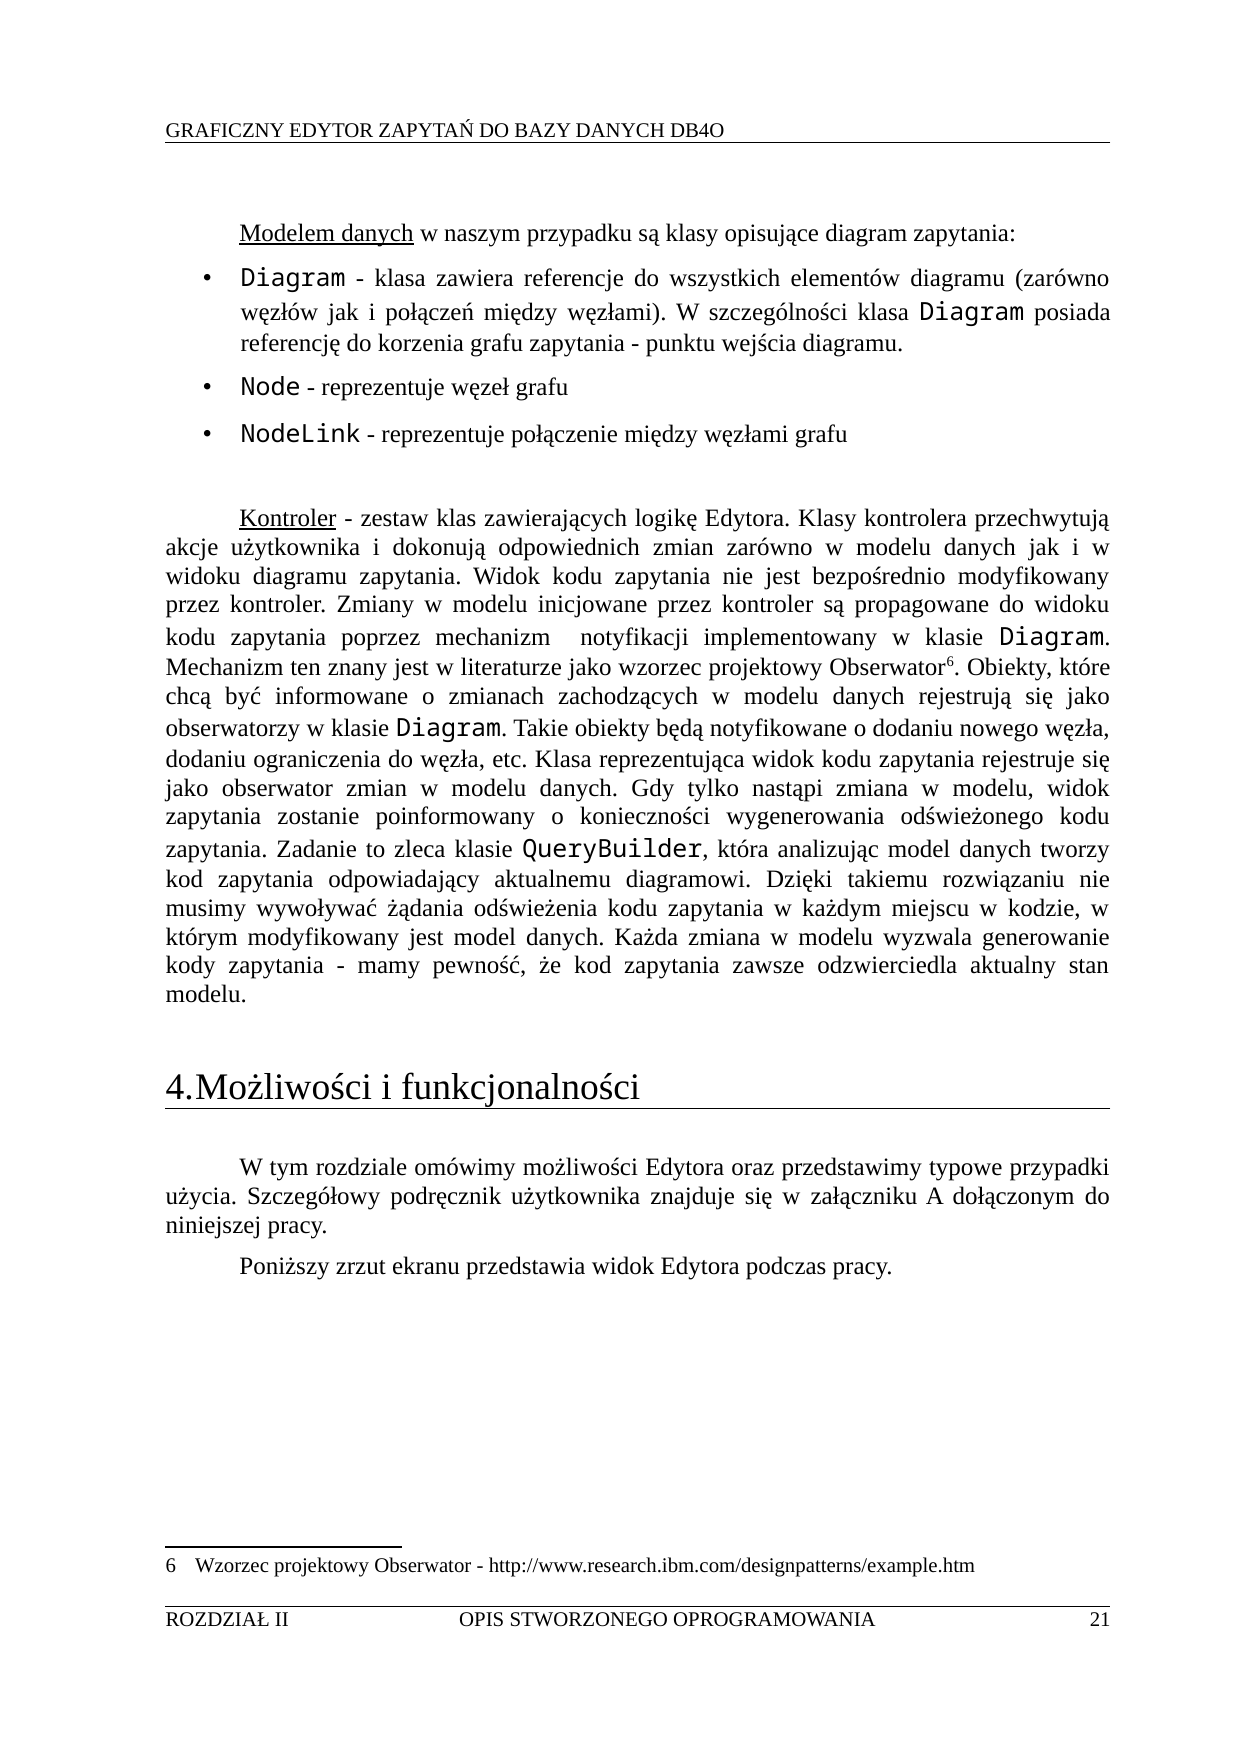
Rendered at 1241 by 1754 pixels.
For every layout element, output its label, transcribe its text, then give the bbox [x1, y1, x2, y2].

list Node - reprezentuje węzeł grafu [203, 369, 1110, 403]
text Kontroler - zestaw klas zawierających logikę Edytora. Klasy kontrolera przechwytują akcje użytkownika i dokonują odpowiednich zmian zarówno w modelu danych jak i w widoku diagramu zapytania. Widok kodu zapytania nie jest bezpośrednio modyfikowany przez kontroler. Zmiany w modelu inicjowane przez kontroler są propagowane do widoku kodu zapytania poprzez mechanizm notyfikacji implementowany w klasie Diagram. Mechanizm ten znany jest w literaturze jako wzorzec projektowy Obserwator. Obiekty, które chcą być informowane o zmianach zachodzących w modelu danych rejestrują się jako obserwatorzy w klasie Diagram. Takie obiekty będą notyfikowane o dodaniu nowego węzła, dodaniu ograniczenia do węzła, etc. Klasa reprezentująca widok kodu zapytania rejestruje się jako obserwator zmian w modelu danych. Gdy tylko nastąpi zmiana w modelu, widok zapytania zostanie poinformowany o konieczności wygenerowania odświeżonego kodu zapytania. Zadanie to zleca klasie QueryBuilder, która analizując model danych tworzy kod zapytania odpowiadający aktualnemu diagramowi. Dzięki takiemu rozwiązaniu nie musimy wywoływać żądania odświeżenia kodu zapytania w każdym miejscu w kodzie, w którym modyfikowany jest model danych. Każda zmiana w modelu wyzwala generowanie kody zapytania - mamy pewność, że kod zapytania zawsze odzwierciedla aktualny stan modelu. [165, 503, 1110, 1008]
text Modelem danych w naszym przypadku są klasy opisujące diagram zapytania: [165, 218, 1110, 247]
list Diagram - klasa zawiera referencje do wszystkich elementów diagramu (zarówno węzłów jak i połączeń między węzłami). W szczególności klasa Diagram posiada referencję do korzenia grafu zapytania - punktu wejścia diagramu. [203, 259, 1110, 356]
list NodeLink - reprezentuje połączenie między węzłami grafu [203, 416, 1110, 449]
text W tym rozdziale omówimy możliwości Edytora oraz przedstawimy typowe przypadki użycia. Szczegółowy podręcznik użytkownika znajduje się w załączniku A dołączonym do niniejszej pracy. [165, 1152, 1110, 1238]
text Poniższy zrzut ekranu przedstawia widok Edytora podczas pracy. [165, 1251, 1110, 1280]
subtitle Możliwości i funkcjonalności [165, 1065, 1110, 1108]
text Wzorzec projektowy Obserwator - http://www.research.ibm.com/designpatterns/example.htm [165, 1553, 1110, 1577]
